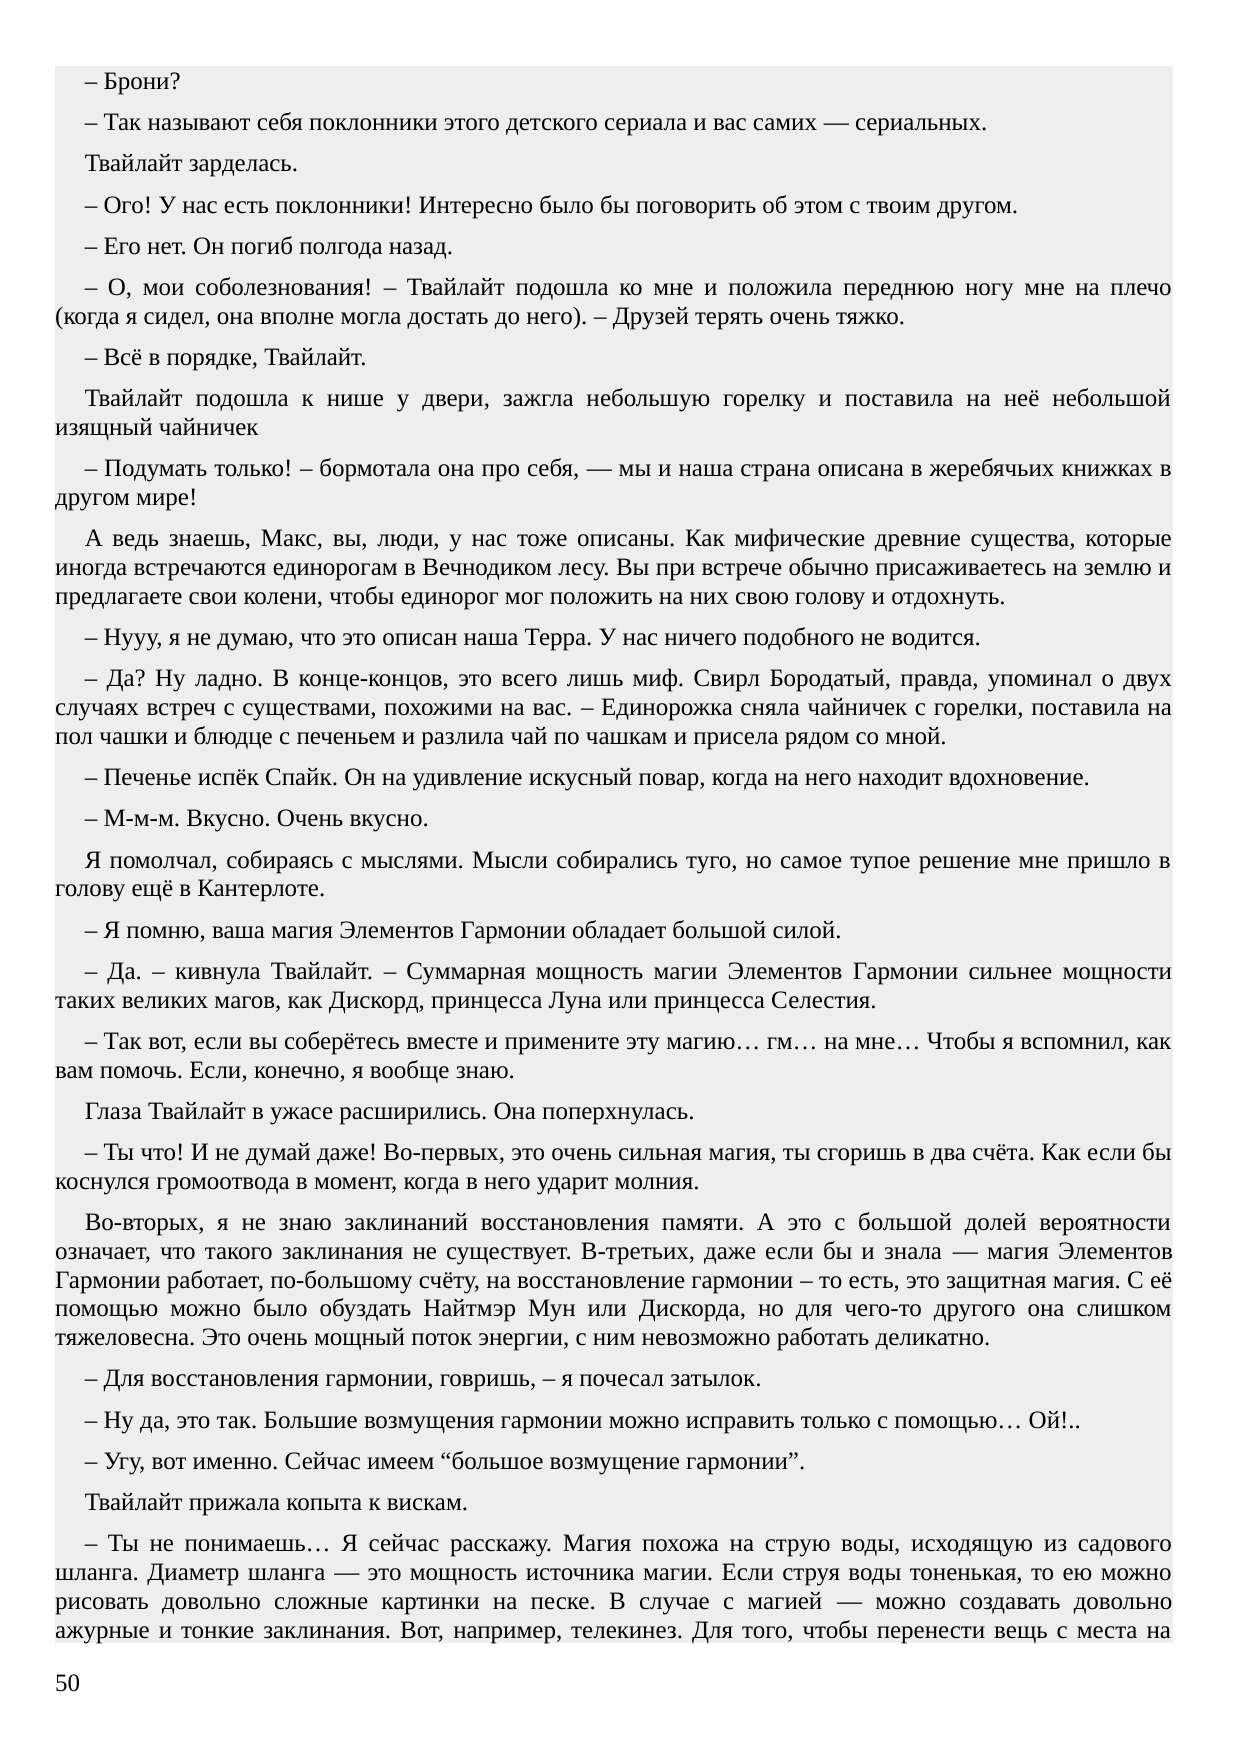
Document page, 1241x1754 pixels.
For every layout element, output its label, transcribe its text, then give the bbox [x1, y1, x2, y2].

text – О, мои соболезнования! – Твайлайт подошла ко мне и положила переднюю ногу мне на плечо (когда я сидел, она вполне могла достать до него). – Друзей терять очень тяжко. [55, 272, 1173, 330]
text – Ну да, это так. Большие возмущения гармонии можно исправить только с помощью… Ой!.. [55, 1405, 1173, 1433]
text – Так вот, если вы соберётесь вместе и примените эту магию… гм… на мне… Чтобы я вспомнил, как вам помочь. Если, конечно, я вообще знаю. [55, 1026, 1173, 1083]
text – Всё в порядке, Твайлайт. [55, 342, 1173, 371]
text Я помолчал, собираясь с мыслями. Мысли собирались туго, но самое тупое решение мне пришло в голову ещё в Кантерлоте. [55, 845, 1173, 902]
text – Ого! У нас есть поклонники! Интересно было бы поговорить об этом с твоим другом. [55, 190, 1173, 218]
text – Угу, вот именно. Сейчас имеем “большое возмущение гармонии”. [55, 1446, 1173, 1475]
text – Да? Ну ладно. В конце-концов, это всего лишь миф. Свирл Бородатый, правда, упоминал о двух случаях встреч с существами, похожими на вас. – Единорожка сняла чайничек с горелки, поставила на пол чашки и блюдце с печеньем и разлила чай по чашкам и присела рядом со мной. [55, 663, 1173, 750]
text – Подумать только! – бормотала она про себя, — мы и наша страна описана в жеребячьих книжках в другом мире! [55, 453, 1173, 511]
text Твайлайт подошла к нише у двери, зажгла небольшую горелку и поставила на неё небольшой изящный чайничек [55, 383, 1173, 441]
text – Я помню, ваша магия Элементов Гармонии обладает большой силой. [55, 915, 1173, 943]
text – Для восстановления гармонии, говришь, – я почесал затылок. [55, 1363, 1173, 1392]
text Твайлайт прижала копыта к вискам. [55, 1487, 1173, 1516]
text Во-вторых, я не знаю заклинаний восстановления памяти. А это с большой долей вероятности означает, что такого заклинания не существует. В-третьих, даже если бы и знала — магия Элементов Гармонии работает, по-большому счёту, на восстановление гармонии – то есть, это защитная магия. С её помощью можно было обуздать Найтмэр Мун или Дискорда, но для чего-то другого она слишком тяжеловесна. Это очень мощный поток энергии, с ним невозможно работать деликатно. [55, 1207, 1173, 1351]
text – Его нет. Он погиб полгода назад. [55, 231, 1173, 260]
text Твайлайт зарделась. [55, 148, 1173, 177]
text – Ты не понимаешь… Я сейчас расскажу. Магия похожа на струю воды, исходящую из садового шланга. Диаметр шланга — это мощность источника магии. Если струя воды тоненькая, то ею можно рисовать довольно сложные картинки на песке. В случае с магией — можно создавать довольно ажурные и тонкие заклинания. Вот, например, телекинез. Для того, чтобы перенести вещь с места на [55, 1528, 1173, 1643]
text – М-м-м. Вкусно. Очень вкусно. [55, 803, 1173, 832]
text А ведь знаешь, Макс, вы, люди, у нас тоже описаны. Как мифические древние существа, которые иногда встречаются единорогам в Вечнодиком лесу. Вы при встрече обычно присаживаетесь на землю и предлагаете свои колени, чтобы единорог мог положить на них свою голову и отдохнуть. [55, 523, 1173, 610]
text – Нууу, я не думаю, что это описан наша Терра. У нас ничего подобного не водится. [55, 622, 1173, 651]
text Глаза Твайлайт в ужасе расширились. Она поперхнулась. [55, 1096, 1173, 1125]
text – Ты что! И не думай даже! Во-первых, это очень сильная магия, ты сгоришь в два счёта. Как если бы коснулся громоотвода в момент, когда в него ударит молния. [55, 1137, 1173, 1195]
text – Да. – кивнула Твайлайт. – Суммарная мощность магии Элементов Гармонии сильнее мощности таких великих магов, как Дискорд, принцесса Луна или принцесса Селестия. [55, 956, 1173, 1013]
text – Так называют себя поклонники этого детского сериала и вас самих — сериальных. [55, 107, 1173, 136]
text – Печенье испёк Спайк. Он на удивление искусный повар, когда на него находит вдохновение. [55, 762, 1173, 791]
text – Брони? [55, 66, 1173, 95]
